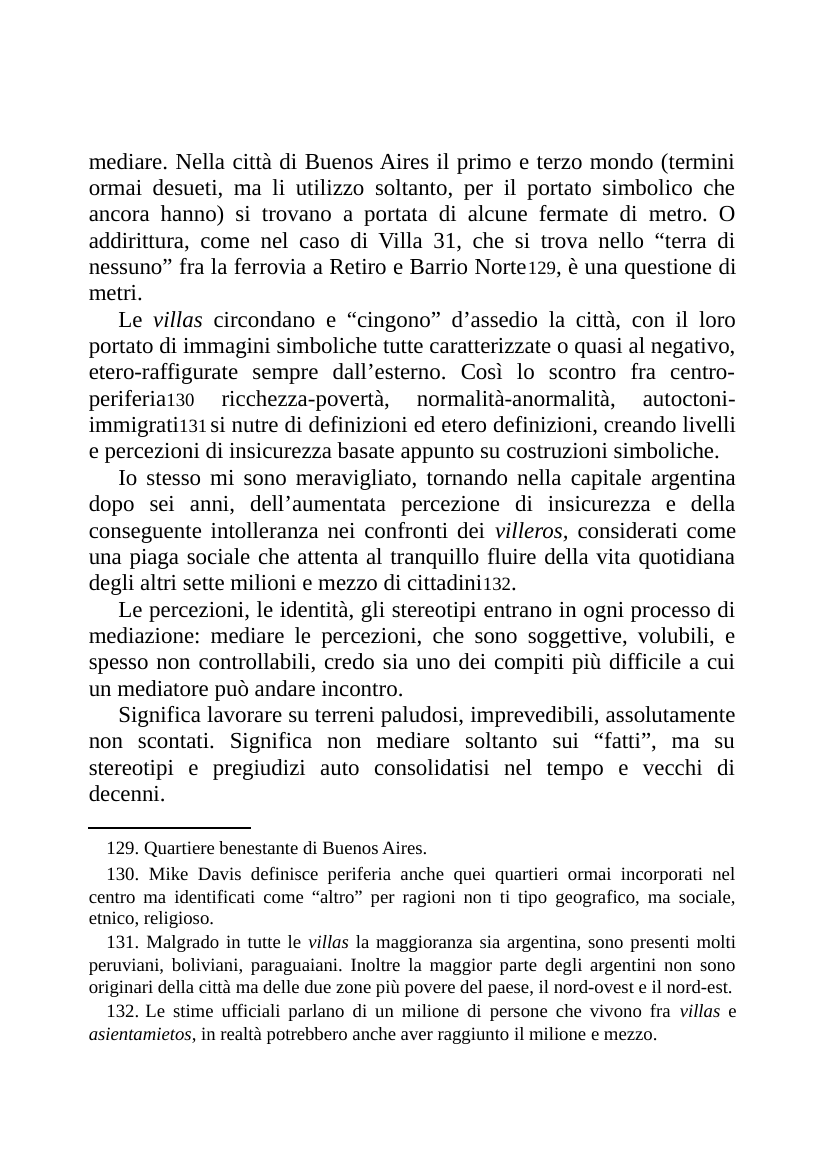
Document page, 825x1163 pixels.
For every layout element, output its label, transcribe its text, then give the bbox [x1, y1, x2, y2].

text Quartiere benestante di Buenos Aires. [88, 834, 736, 860]
text Le stime ufficiali parlano di un milione di persone che vivono fra villas e asientamietos, in realtà potrebbero anche aver raggiunto il milione e mezzo. [88, 997, 736, 1044]
text Io stesso mi sono meravigliato, tornando nella capitale argentina dopo sei anni, dell’aumentata percezione di insicurezza e della conseguente intolleranza nei confronti dei villeros, considerati come una piaga sociale che attenta al tranquillo fluire della vita quotidiana degli altri sette milioni e mezzo di cittadini. [88, 464, 736, 596]
text mediare. Nella città di Buenos Aires il primo e terzo mondo (termini ormai desueti, ma li utilizzo soltanto, per il portato simbolico che ancora hanno) si trovano a portata di alcune fermate di metro. O addirittura, come nel caso di Villa 31, che si trova nello “terra di nessuno” fra la ferrovia a Retiro e Barrio Norte, è una questione di metri. [88, 148, 736, 306]
text Significa lavorare su terreni paludosi, imprevedibili, assolutamente non scontati. Significa non mediare soltanto sui “fatti”, ma su stereotipi e pregiudizi auto consolidatisi nel tempo e vecchi di decenni. [88, 701, 736, 807]
text Le percezioni, le identità, gli stereotipi entrano in ogni processo di mediazione: mediare le percezioni, che sono soggettive, volubili, e spesso non controllabili, credo sia uno dei compiti più difficile a cui un mediatore può andare incontro. [88, 596, 736, 701]
text Malgrado in tutte le villas la maggioranza sia argentina, sono presenti molti peruviani, boliviani, paraguaiani. Inoltre la maggior parte degli argentini non sono originari della città ma delle due zone più povere del paese, il nord-ovest e il nord-est. [88, 929, 736, 997]
text Mike Davis definisce periferia anche quei quartieri ormai incorporati nel centro ma identificati come “altro” per ragioni non ti tipo geografico, ma sociale, etnico, religioso. [88, 860, 736, 929]
text Le villas circondano e “cingono” d’assedio la città, con il loro portato di immagini simboliche tutte caratterizzate o quasi al negativo, etero-raffigurate sempre dall’esterno. Così lo scontro fra centro-periferia ricchezza-povertà, normalità-anormalità, autoctoni-immigrati si nutre di definizioni ed etero definizioni, creando livelli e percezioni di insicurezza basate appunto su costruzioni simboliche. [88, 306, 736, 464]
